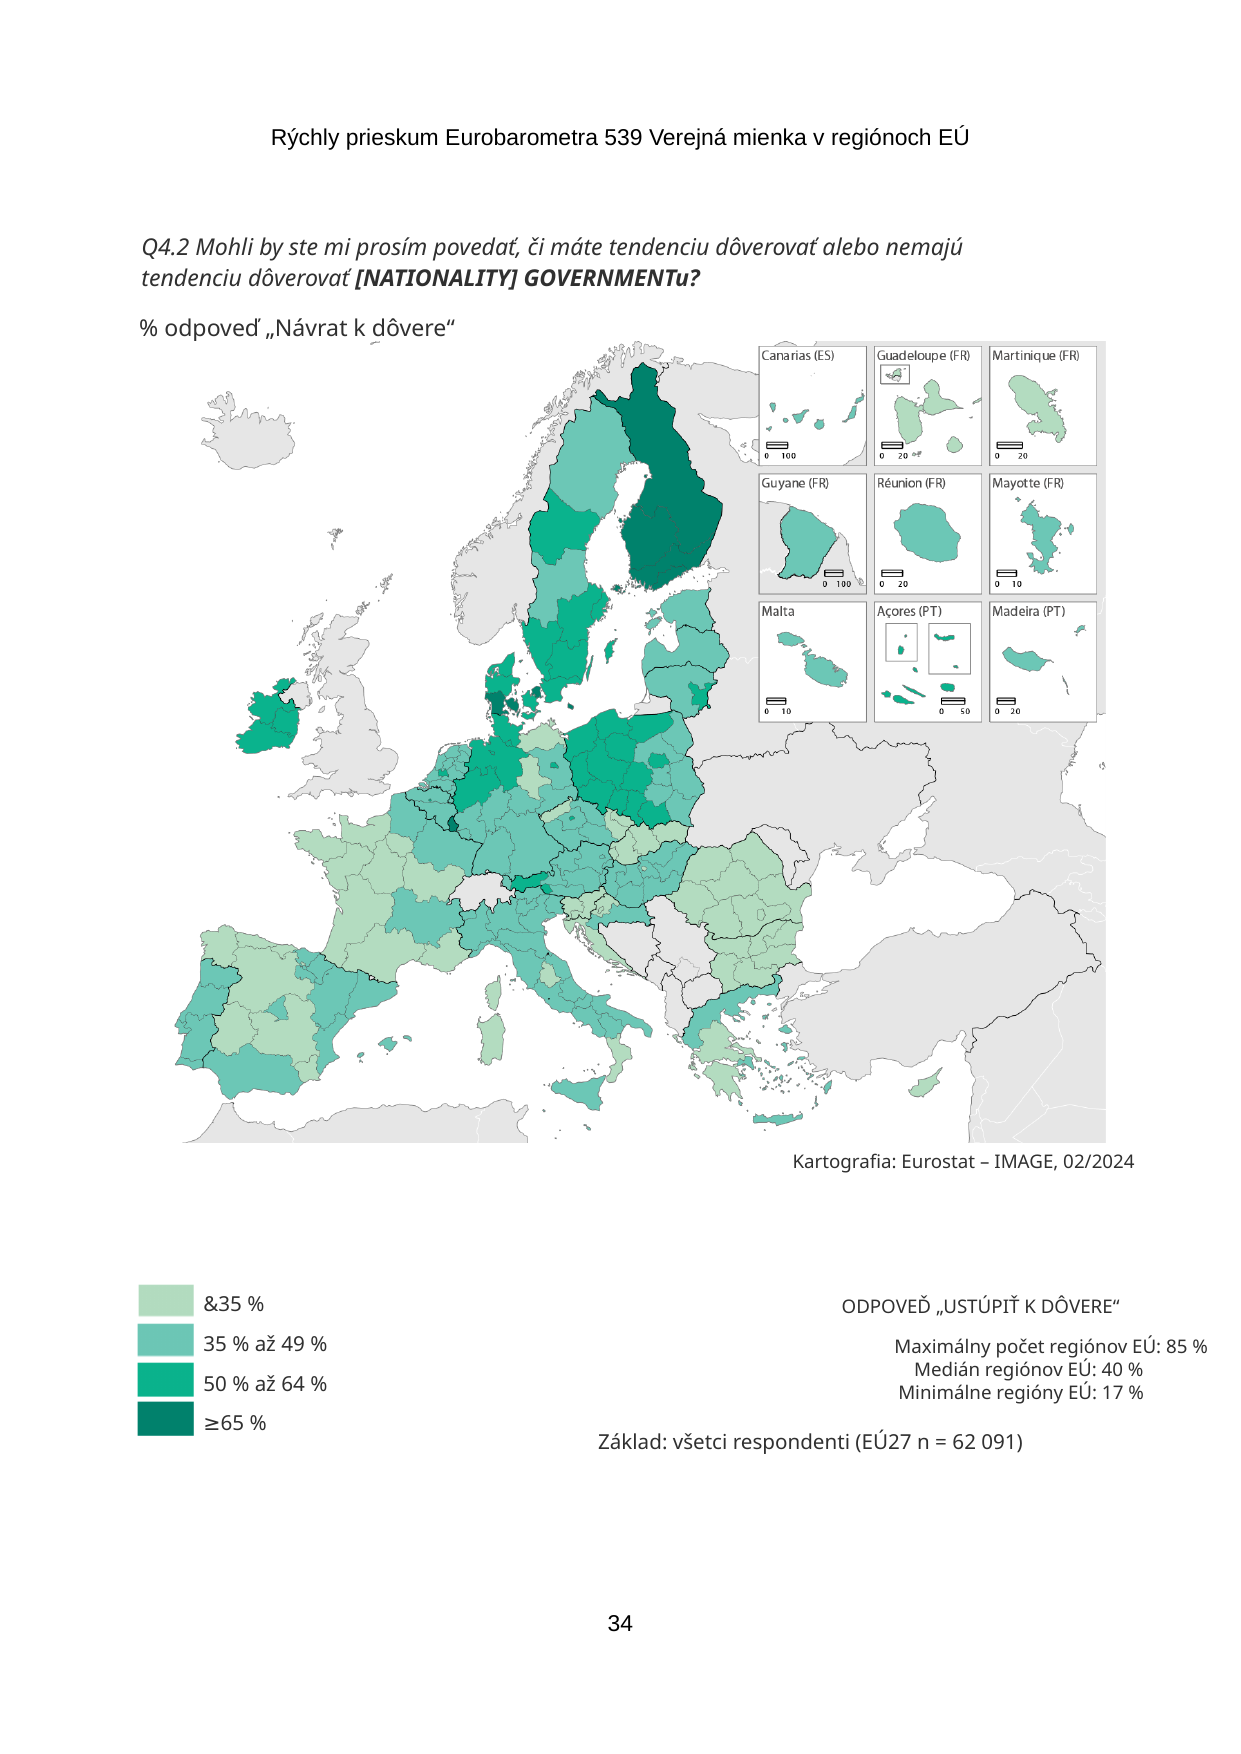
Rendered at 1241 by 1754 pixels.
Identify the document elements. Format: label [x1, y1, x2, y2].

picture [138, 1324, 193, 1357]
picture [117, 341, 1106, 1143]
picture [138, 1402, 193, 1435]
picture [139, 1285, 193, 1317]
picture [138, 1363, 193, 1396]
